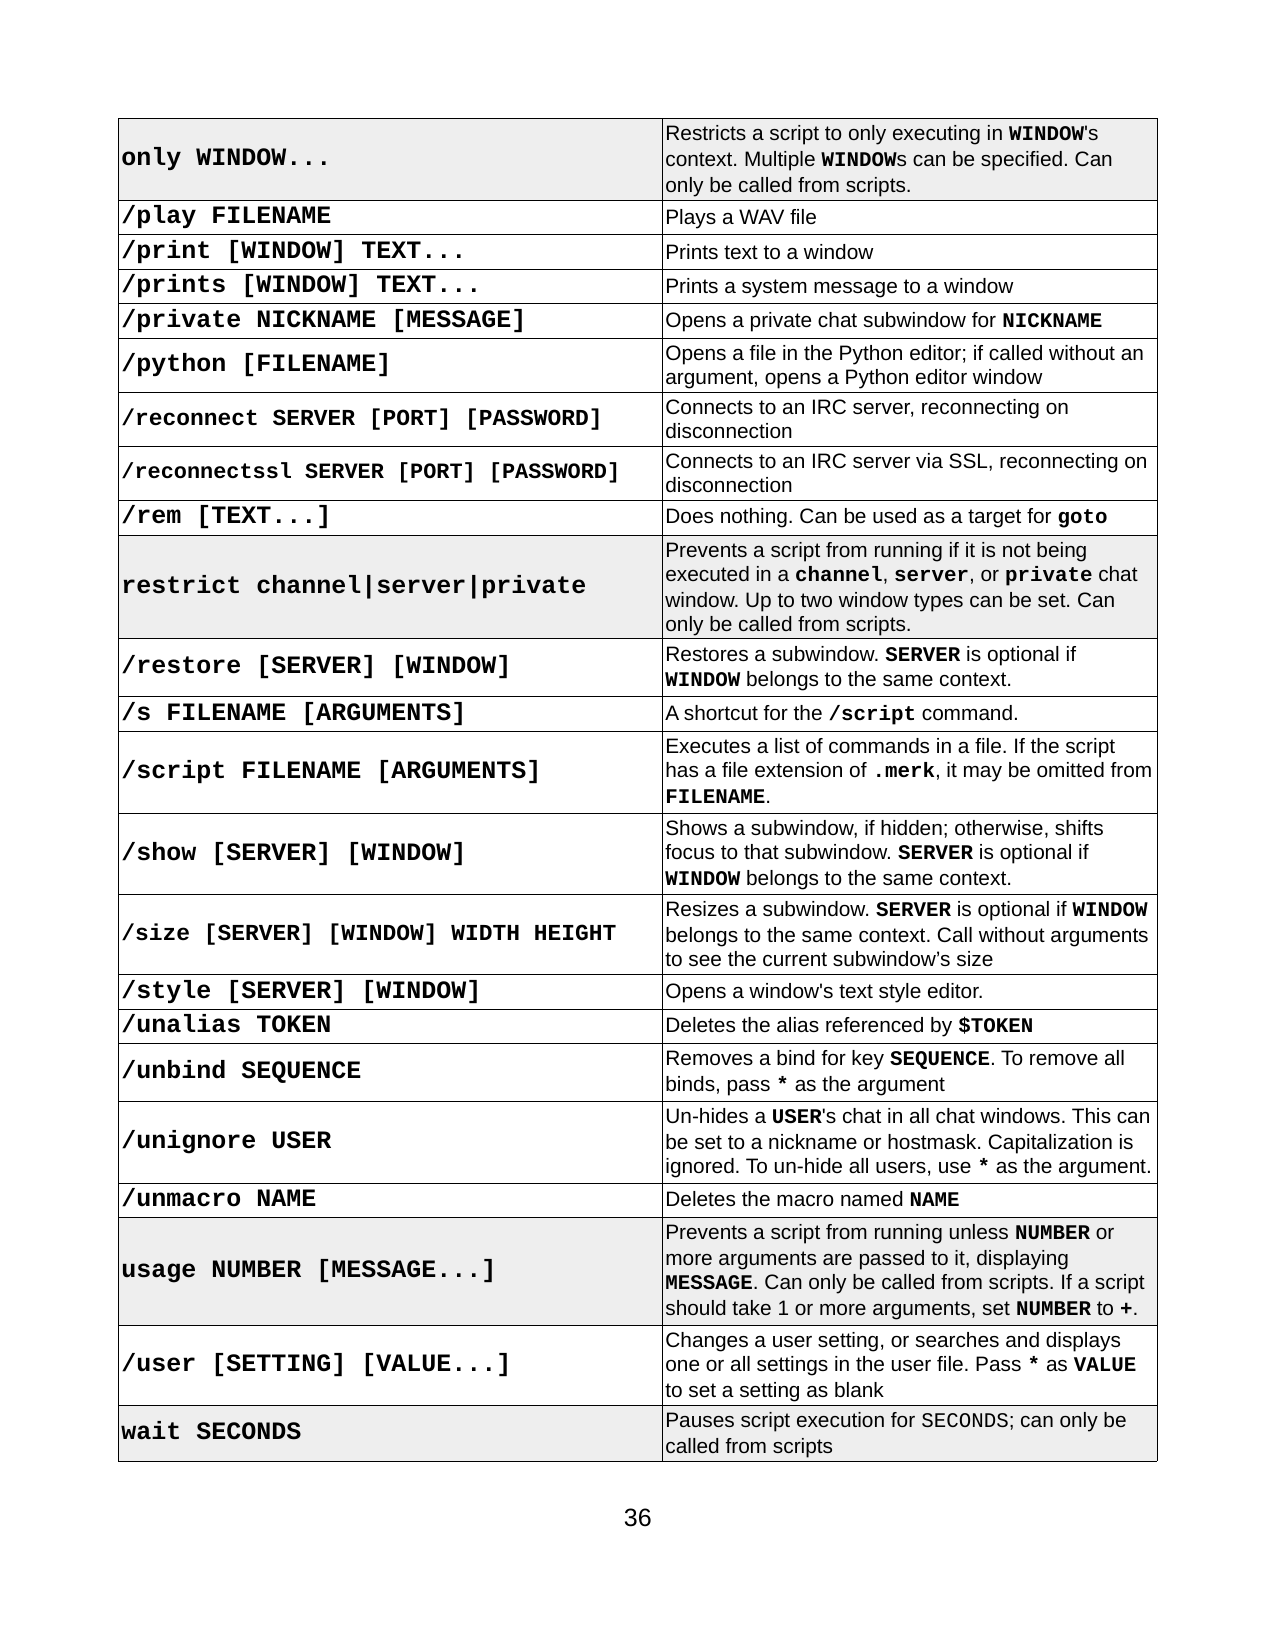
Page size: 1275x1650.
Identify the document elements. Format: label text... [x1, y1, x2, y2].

table_cell /script FILENAME [ARGUMENTS] [119, 732, 662, 812]
table_cell /python [FILENAME] [119, 339, 662, 392]
table_cell Does nothing. Can be used as a target for goto [663, 501, 1157, 534]
table_cell Connects to an IRC server, reconnecting on disconnection [663, 393, 1157, 446]
table_cell Prints a system message to a window [663, 270, 1157, 303]
table_cell Pauses script execution for SECONDS; can only be called from scripts [663, 1406, 1157, 1461]
table_cell Opens a file in the Python editor; if called without an argument, opens a Python editor window [663, 339, 1157, 392]
table_cell /print [WINDOW] TEXT... [119, 235, 662, 269]
table_cell /rem [TEXT...] [119, 501, 662, 534]
table_cell Un-hides a USER's chat in all chat windows. This can be set to a nickname or hostmask. Capitalization is ignored. To un-hide all users, use * as the argument. [663, 1102, 1157, 1183]
table_cell /reconnect SERVER [PORT] [PASSWORD] [119, 393, 662, 446]
table_cell Removes a bind for key SEQUENCE. To remove all binds, pass * as the argument [663, 1044, 1157, 1101]
table_cell only WINDOW... [119, 119, 662, 200]
table_cell /unalias TOKEN [119, 1010, 662, 1043]
table_cell Resizes a subwindow. SERVER is optional if WINDOW belongs to the same context. Call without arguments to see the current subwindow’s size [663, 895, 1157, 974]
table_cell /s FILENAME [ARGUMENTS] [119, 697, 662, 731]
table_cell Plays a WAV file [663, 201, 1157, 234]
table_cell Connects to an IRC server via SSL, reconnecting on disconnection [663, 447, 1157, 500]
table_cell Changes a user setting, or searches and displays one or all settings in the user file. Pass * as VALUE to set a setting as blank [663, 1326, 1157, 1404]
table_cell Opens a window's text style editor. [663, 975, 1157, 1008]
table_cell A shortcut for the /script command. [663, 697, 1157, 731]
table_cell /prints [WINDOW] TEXT... [119, 270, 662, 303]
table_cell /style [SERVER] [WINDOW] [119, 975, 662, 1008]
table_cell /private NICKNAME [MESSAGE] [119, 304, 662, 338]
table_cell Deletes the alias referenced by $TOKEN [663, 1010, 1157, 1043]
table_cell /unmacro NAME [119, 1184, 662, 1217]
table_cell /restore [SERVER] [WINDOW] [119, 639, 662, 696]
table_cell Prevents a script from running unless NUMBER or more arguments are passed to it, displaying MESSAGE. Can only be called from scripts. If a script should take 1 or more arguments, set NUMBER to +. [663, 1218, 1157, 1325]
table_cell Restores a subwindow. SERVER is optional if WINDOW belongs to the same context. [663, 639, 1157, 696]
table_cell wait SECONDS [119, 1406, 662, 1461]
table_cell /play FILENAME [119, 201, 662, 234]
table_cell Prevents a script from running if it is not being executed in a channel, server, or private chat window. Up to two window types can be set. Can only be called from scripts. [663, 536, 1157, 638]
table_cell usage NUMBER [MESSAGE...] [119, 1218, 662, 1325]
table_cell /unignore USER [119, 1102, 662, 1183]
table_cell restrict channel|server|private [119, 536, 662, 638]
table_cell /unbind SEQUENCE [119, 1044, 662, 1101]
table_cell Executes a list of commands in a file. If the script has a file extension of .merk, it may be omitted from FILENAME. [663, 732, 1157, 812]
table_cell Deletes the macro named NAME [663, 1184, 1157, 1217]
table_cell /show [SERVER] [WINDOW] [119, 814, 662, 894]
table_cell /size [SERVER] [WINDOW] WIDTH HEIGHT [119, 895, 662, 974]
table_cell Prints text to a window [663, 235, 1157, 269]
table_cell Shows a subwindow, if hidden; otherwise, shifts focus to that subwindow. SERVER is optional if WINDOW belongs to the same context. [663, 814, 1157, 894]
table_cell /reconnectssl SERVER [PORT] [PASSWORD] [119, 447, 662, 500]
table_cell /user [SETTING] [VALUE...] [119, 1326, 662, 1404]
table_cell Opens a private chat subwindow for NICKNAME [663, 304, 1157, 338]
table_cell Restricts a script to only executing in WINDOW's context. Multiple WINDOWs can be specified. Can only be called from scripts. [663, 119, 1157, 200]
